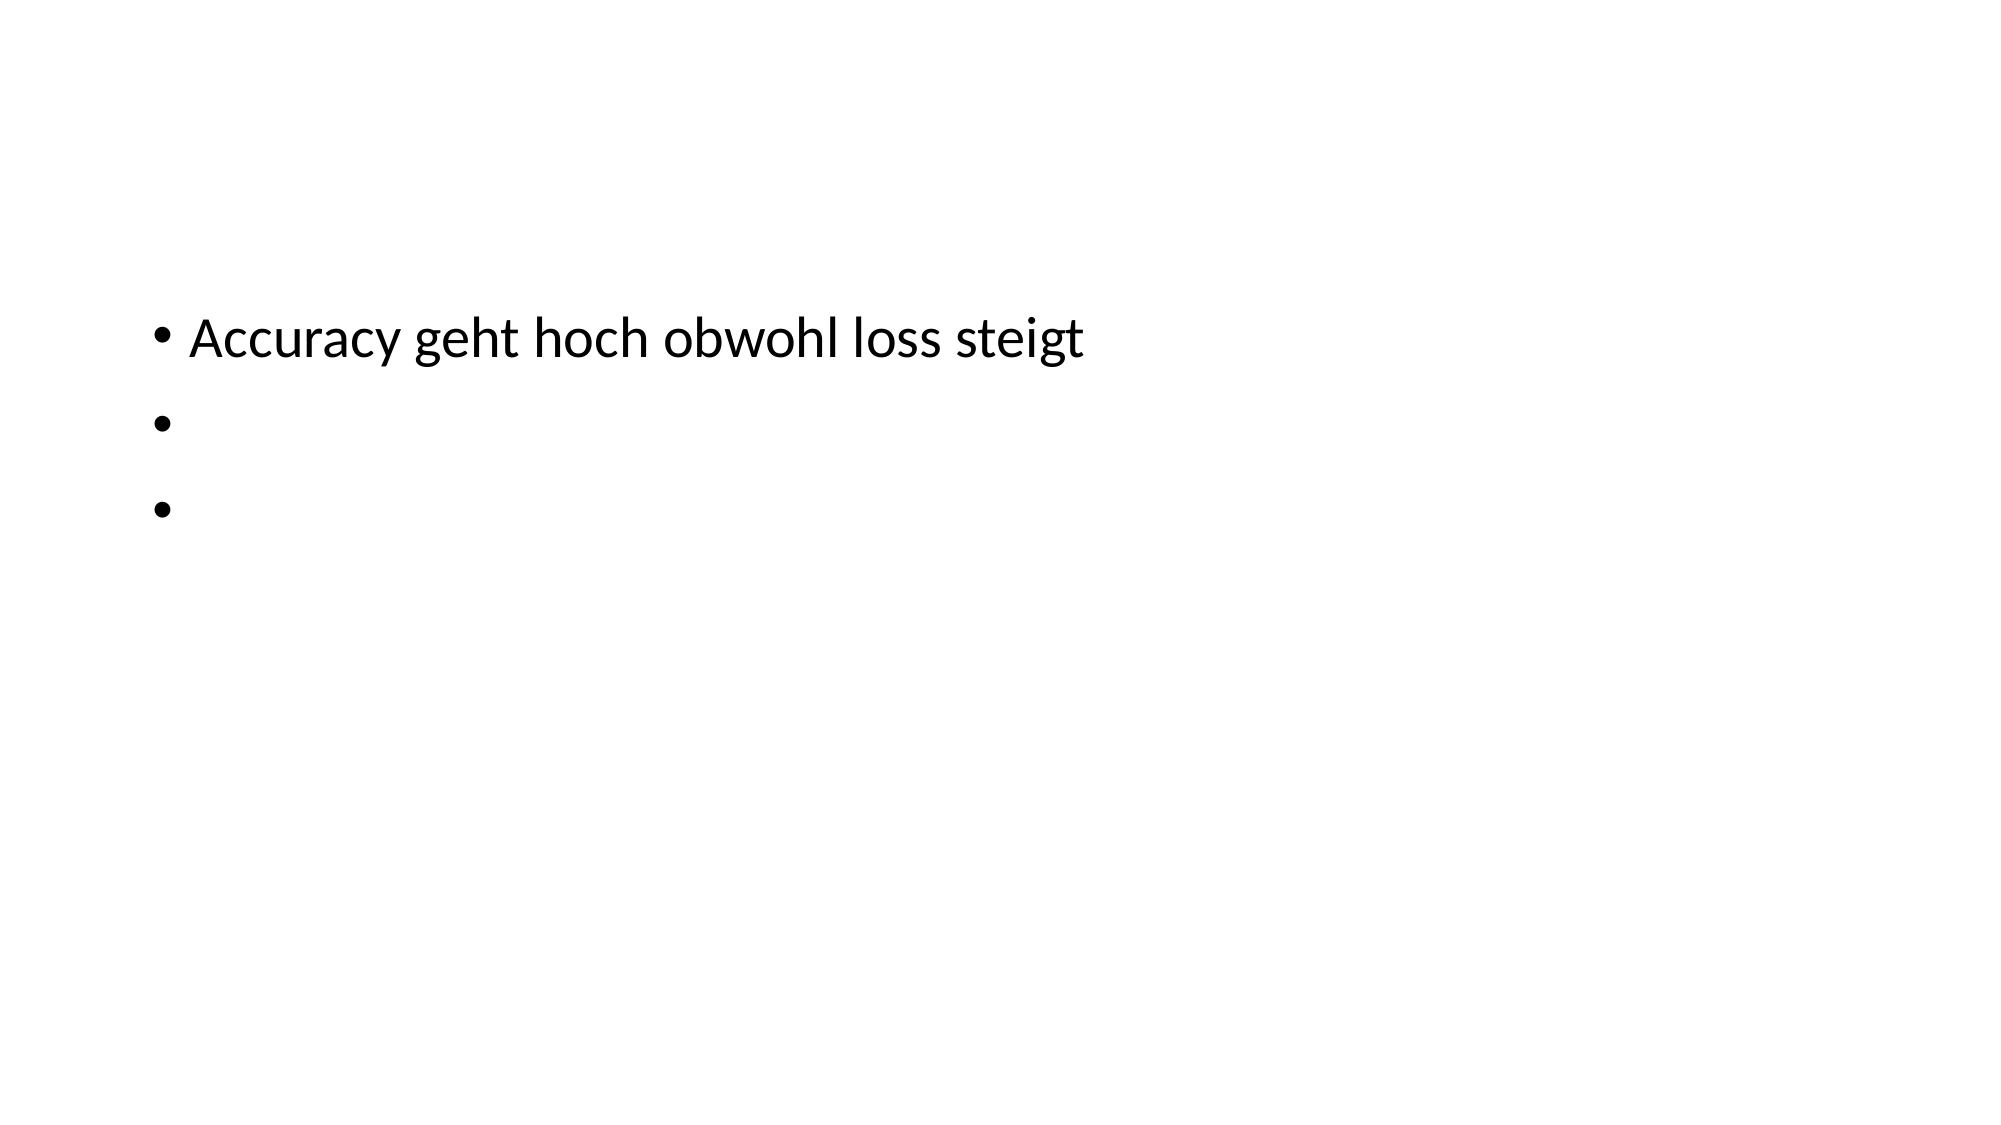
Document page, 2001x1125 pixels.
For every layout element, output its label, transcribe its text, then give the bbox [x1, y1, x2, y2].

list Accuracy geht hoch obwohl loss steigt [137, 299, 1863, 1014]
